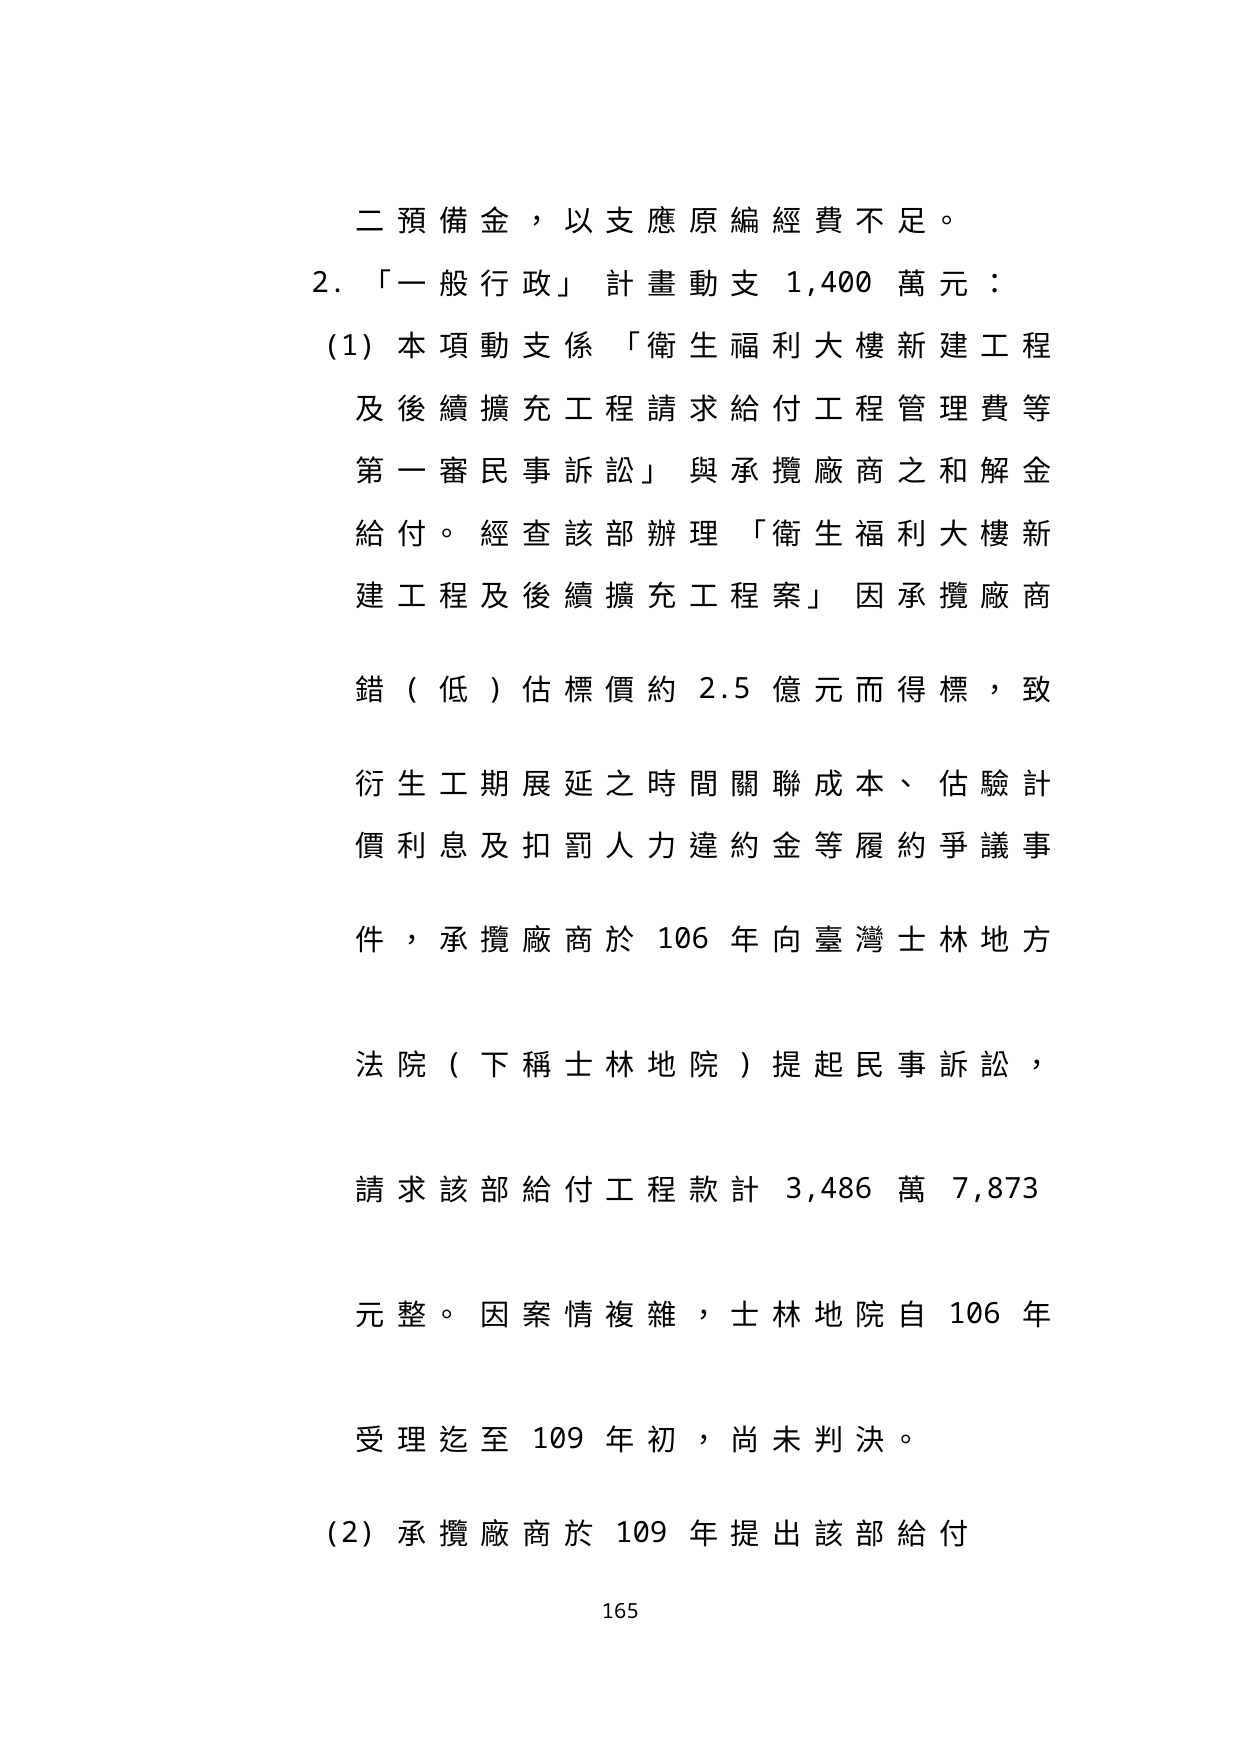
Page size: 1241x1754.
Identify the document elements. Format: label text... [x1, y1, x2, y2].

text 二預備金，以支應原編經費不足。 [271, 177, 1058, 240]
text (2)承攬廠商於109年提出該部給付 [271, 1490, 1058, 1552]
text (1)本項動支係「衛生福利大樓新建工程及後續擴充工程請求給付工程管理費等第一審民事訴訟」與承攬廠商之和解金給付。經查該部辦理「衛生福利大樓新建工程及後續擴充工程案」因承攬廠商錯(低)估標價約2.5億元而得標，致衍生工期展延之時間關聯成本、估驗計價利息及扣罰人力違約金等履約爭議事件，承攬廠商於106年向臺灣士林地方法院(下稱士林地院)提起民事訴訟，請求該部給付工程款計3,486萬7,873元整。因案情複雜，士林地院自106年受理迄至109年初，尚未判決。 [271, 302, 1058, 1490]
text 2.「一般行政」計畫動支1,400萬元： [271, 240, 1058, 302]
